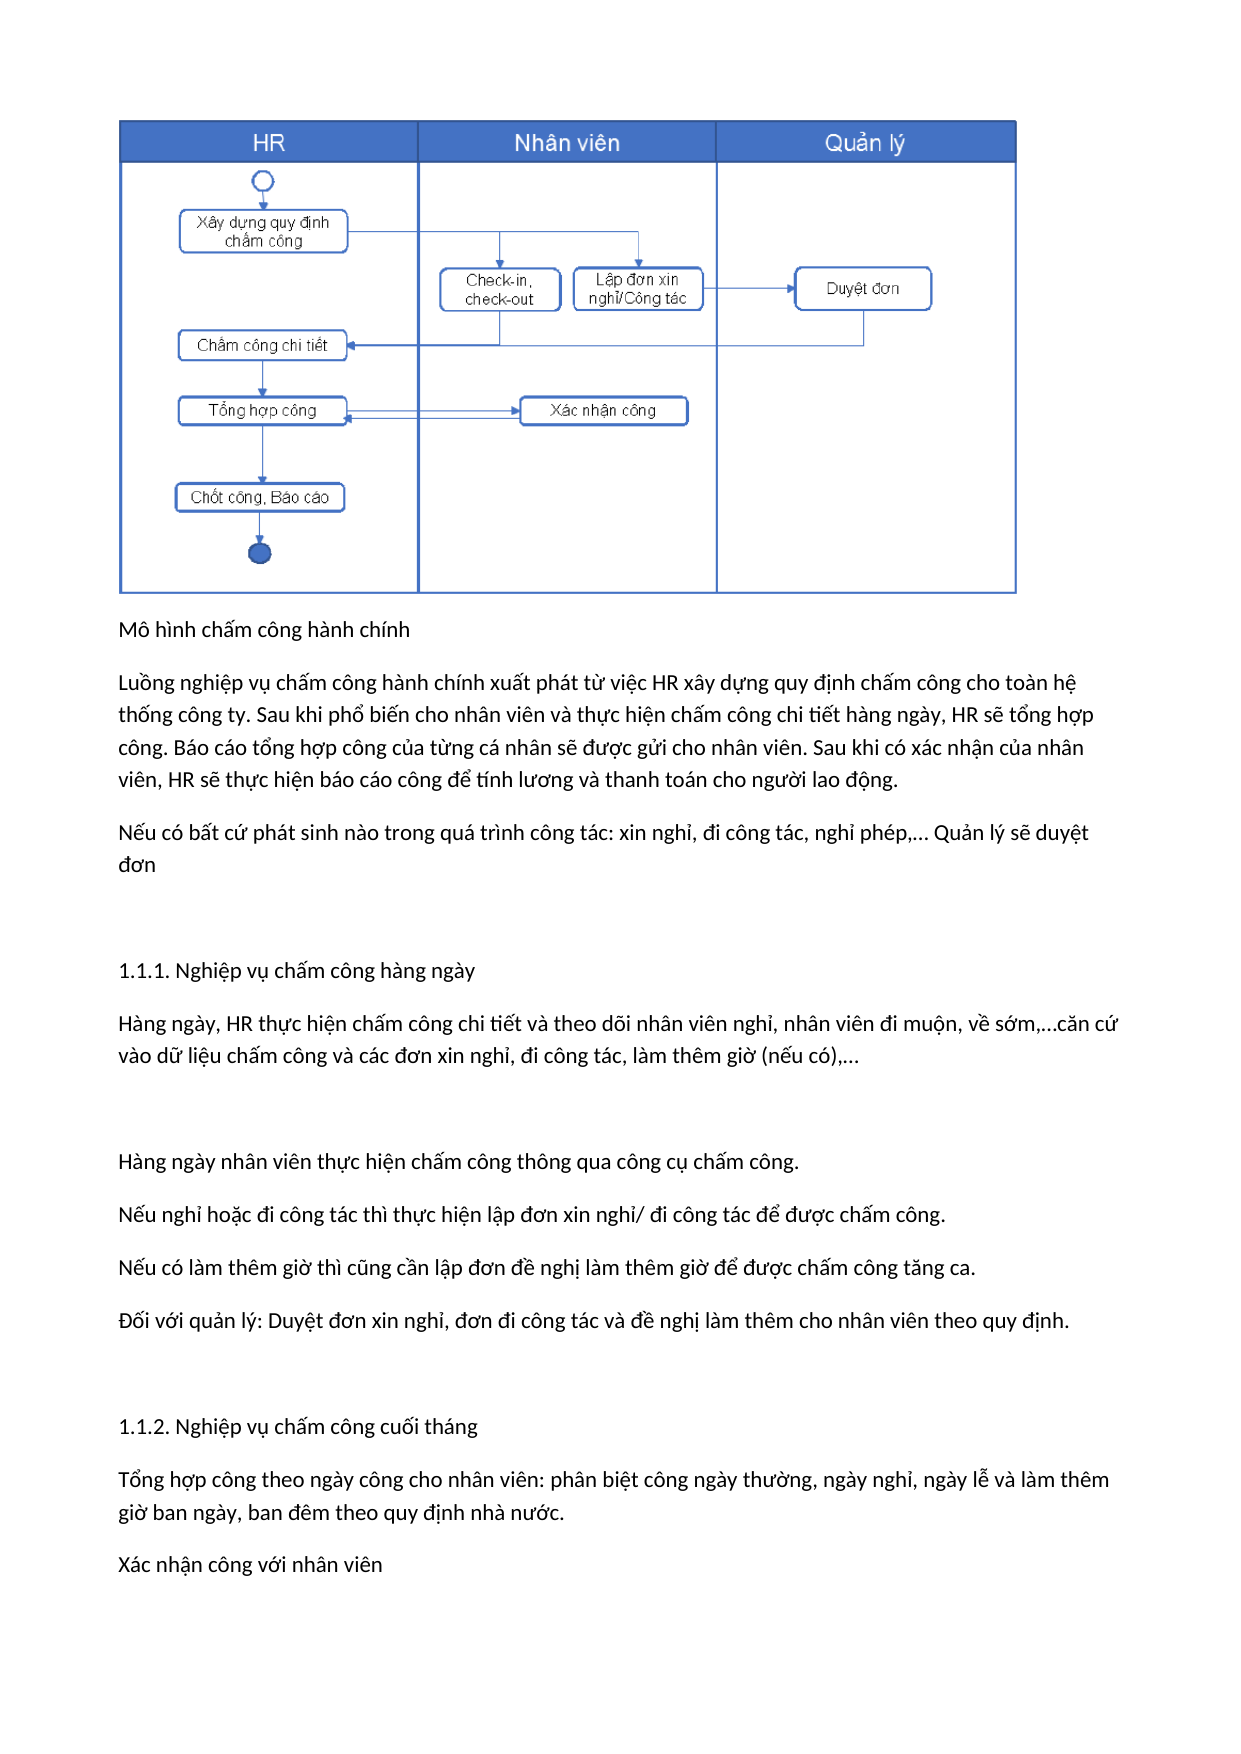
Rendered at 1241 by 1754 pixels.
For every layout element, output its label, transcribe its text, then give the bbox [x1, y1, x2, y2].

text Nếu nghỉ hoặc đi công tác thì thực hiện lập đơn xin nghỉ/ đi công tác để được chấm công. [118, 1200, 1122, 1228]
text Nếu có làm thêm giờ thì cũng cần lập đơn đề nghị làm thêm giờ để được chấm công tăng ca. [118, 1253, 1122, 1281]
text Hàng ngày, HR thực hiện chấm công chi tiết và theo dõi nhân viên nghỉ, nhân viên đi muộn, về sớm,…căn cứ vào dữ liệu chấm công và các đơn xin nghỉ, đi công tác, làm thêm giờ (nếu có),… [118, 1009, 1122, 1069]
text 1.1.1. Nghiệp vụ chấm công hàng ngày [118, 956, 1122, 984]
text Luồng nghiệp vụ chấm công hành chính xuất phát từ việc HR xây dựng quy định chấm công cho toàn hệ thống công ty. Sau khi phổ biến cho nhân viên và thực hiện chấm công chi tiết hàng ngày, HR sẽ tổng hợp công. Báo cáo tổng hợp công của từng cá nhân sẽ được gửi cho nhân viên. Sau khi có xác nhận của nhân viên, HR sẽ thực hiện báo cáo công để tính lương và thanh toán cho người lao động. [118, 668, 1122, 793]
text Nếu có bất cứ phát sinh nào trong quá trình công tác: xin nghỉ, đi công tác, nghỉ phép,… Quản lý sẽ duyệt đơn [118, 818, 1122, 878]
text Tổng hợp công theo ngày công cho nhân viên: phân biệt công ngày thường, ngày nghỉ, ngày lễ và làm thêm giờ ban ngày, ban đêm theo quy định nhà nước. [118, 1465, 1122, 1526]
text Đối với quản lý: Duyệt đơn xin nghỉ, đơn đi công tác và đề nghị làm thêm cho nhân viên theo quy định. [118, 1306, 1122, 1334]
text 1.1.2. Nghiệp vụ chấm công cuối tháng [118, 1412, 1122, 1440]
text Xác nhận công với nhân viên [118, 1551, 1122, 1579]
text Mô hình chấm công hành chính [118, 615, 1122, 643]
text Hàng ngày nhân viên thực hiện chấm công thông qua công cụ chấm công. [118, 1147, 1122, 1175]
